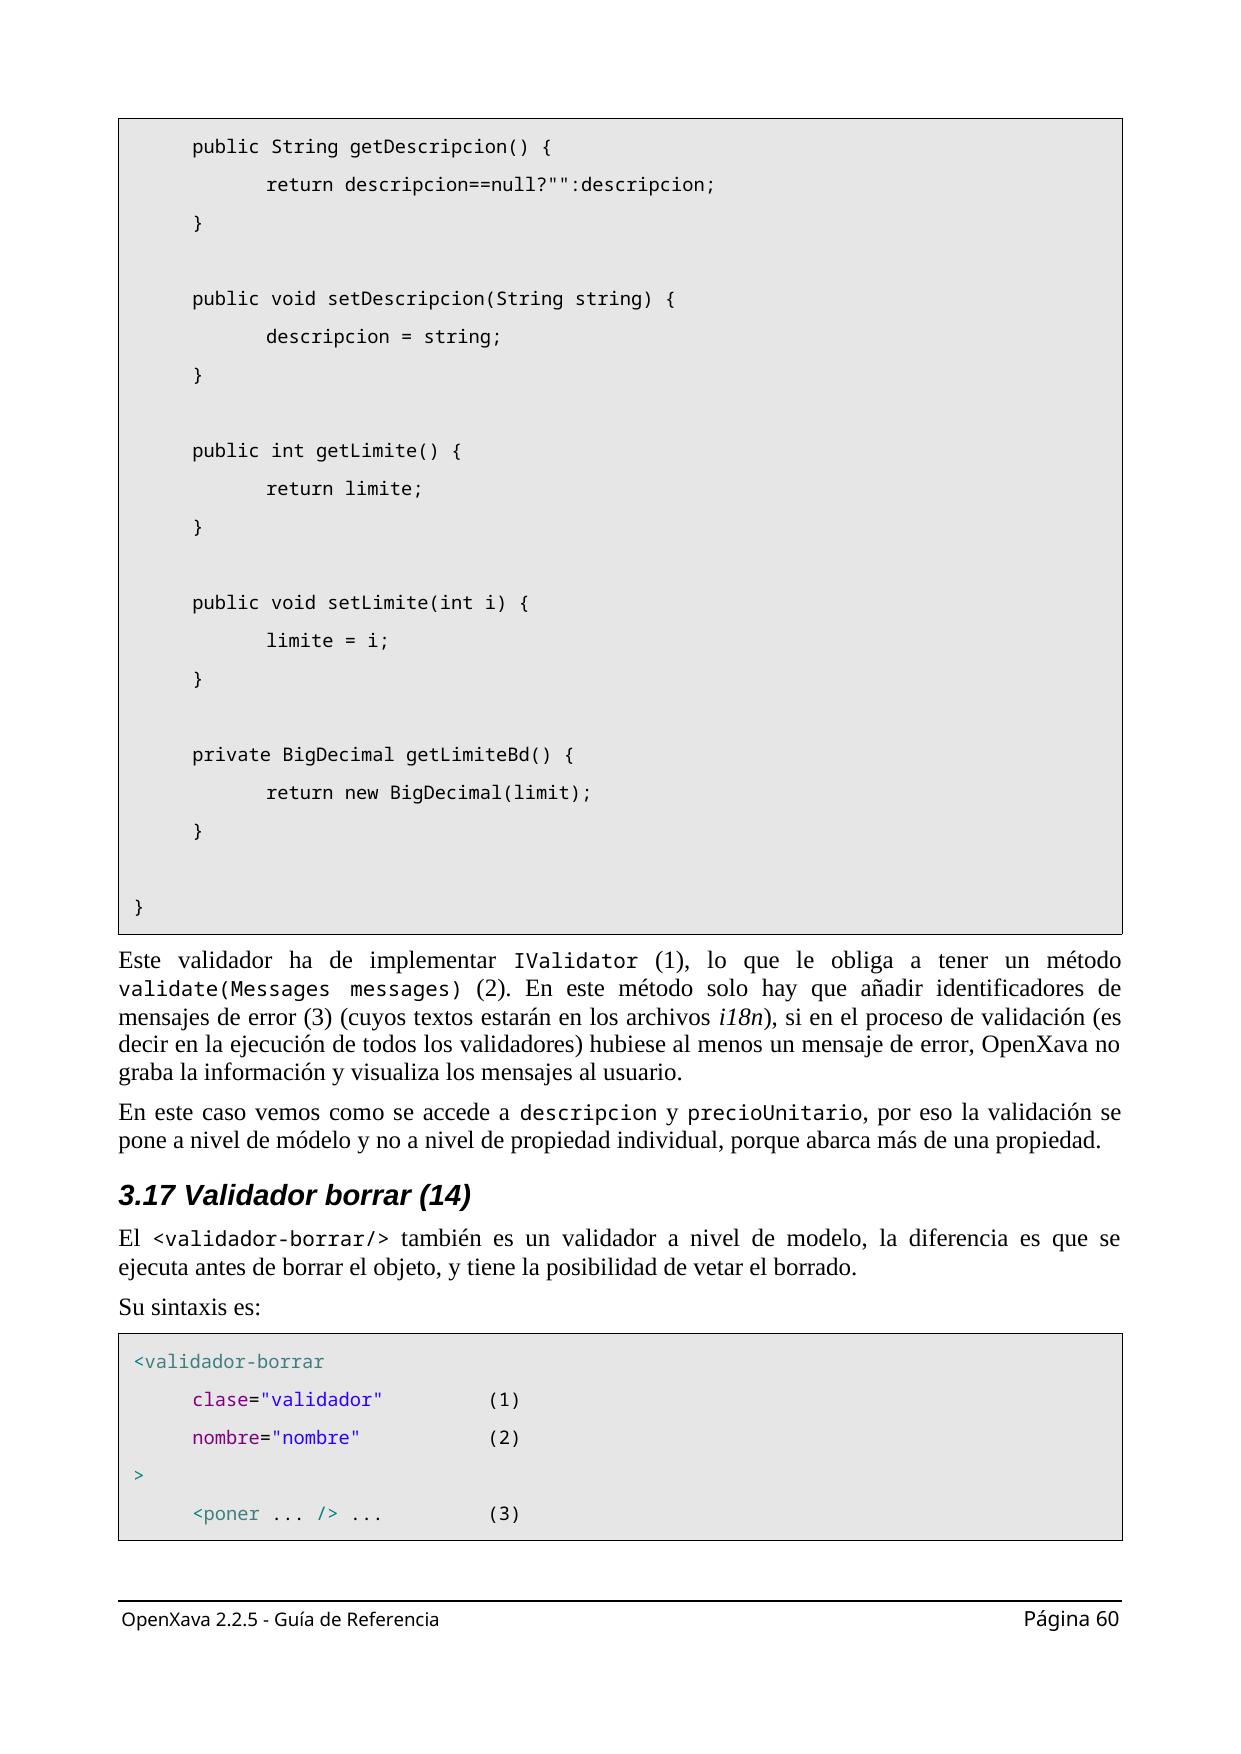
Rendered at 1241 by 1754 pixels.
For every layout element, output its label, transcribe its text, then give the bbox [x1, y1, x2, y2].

text public String getDescripcion() { [119, 119, 1122, 156]
text return descripcion==null?"":descripcion; [119, 156, 1122, 194]
text return limite; [119, 460, 1122, 498]
text clase="validador" (1) [119, 1371, 1122, 1409]
text return new BigDecimal(limit); [119, 764, 1122, 802]
text <poner ... /> ... (3) [119, 1485, 1122, 1540]
text limite = i; [119, 612, 1122, 650]
text nombre="nombre" (2) [119, 1409, 1122, 1447]
text <validador-borrar [119, 1334, 1122, 1371]
text } [119, 498, 1122, 536]
text Este validador ha de implementar IValidator (1), lo que le obliga a tener un método validate(Messages messages) (2). En este método solo hay que añadir identificadores de mensajes de error (3) (cuyos textos estarán en los archivos i18n), si en el proceso de validación (es decir en la ejecución de todos los validadores) hubiese al menos un mensaje de error, OpenXava no graba la información y visualiza los mensajes al usuario. [118, 946, 1122, 1086]
text public void setDescripcion(String string) { [119, 270, 1122, 308]
text } [119, 802, 1122, 841]
text } [119, 650, 1122, 688]
subtitle Validador borrar (14) [118, 1179, 1122, 1212]
text descripcion = string; [119, 308, 1122, 346]
text } [119, 878, 1122, 934]
text private BigDecimal getLimiteBd() { [119, 726, 1122, 764]
text public void setLimite(int i) { [119, 574, 1122, 612]
text } [119, 194, 1122, 232]
text public int getLimite() { [119, 422, 1122, 460]
text } [119, 346, 1122, 384]
text En este caso vemos como se accede a descripcion y precioUnitario, por eso la validación se pone a nivel de módelo y no a nivel de propiedad individual, porque abarca más de una propiedad. [118, 1098, 1122, 1154]
text El <validador-borrar/> también es un validador a nivel de modelo, la diferencia es que se ejecuta antes de borrar el objeto, y tiene la posibilidad de vetar el borrado. [118, 1224, 1122, 1281]
text > [119, 1447, 1122, 1485]
text Su sintaxis es: [118, 1293, 1122, 1321]
